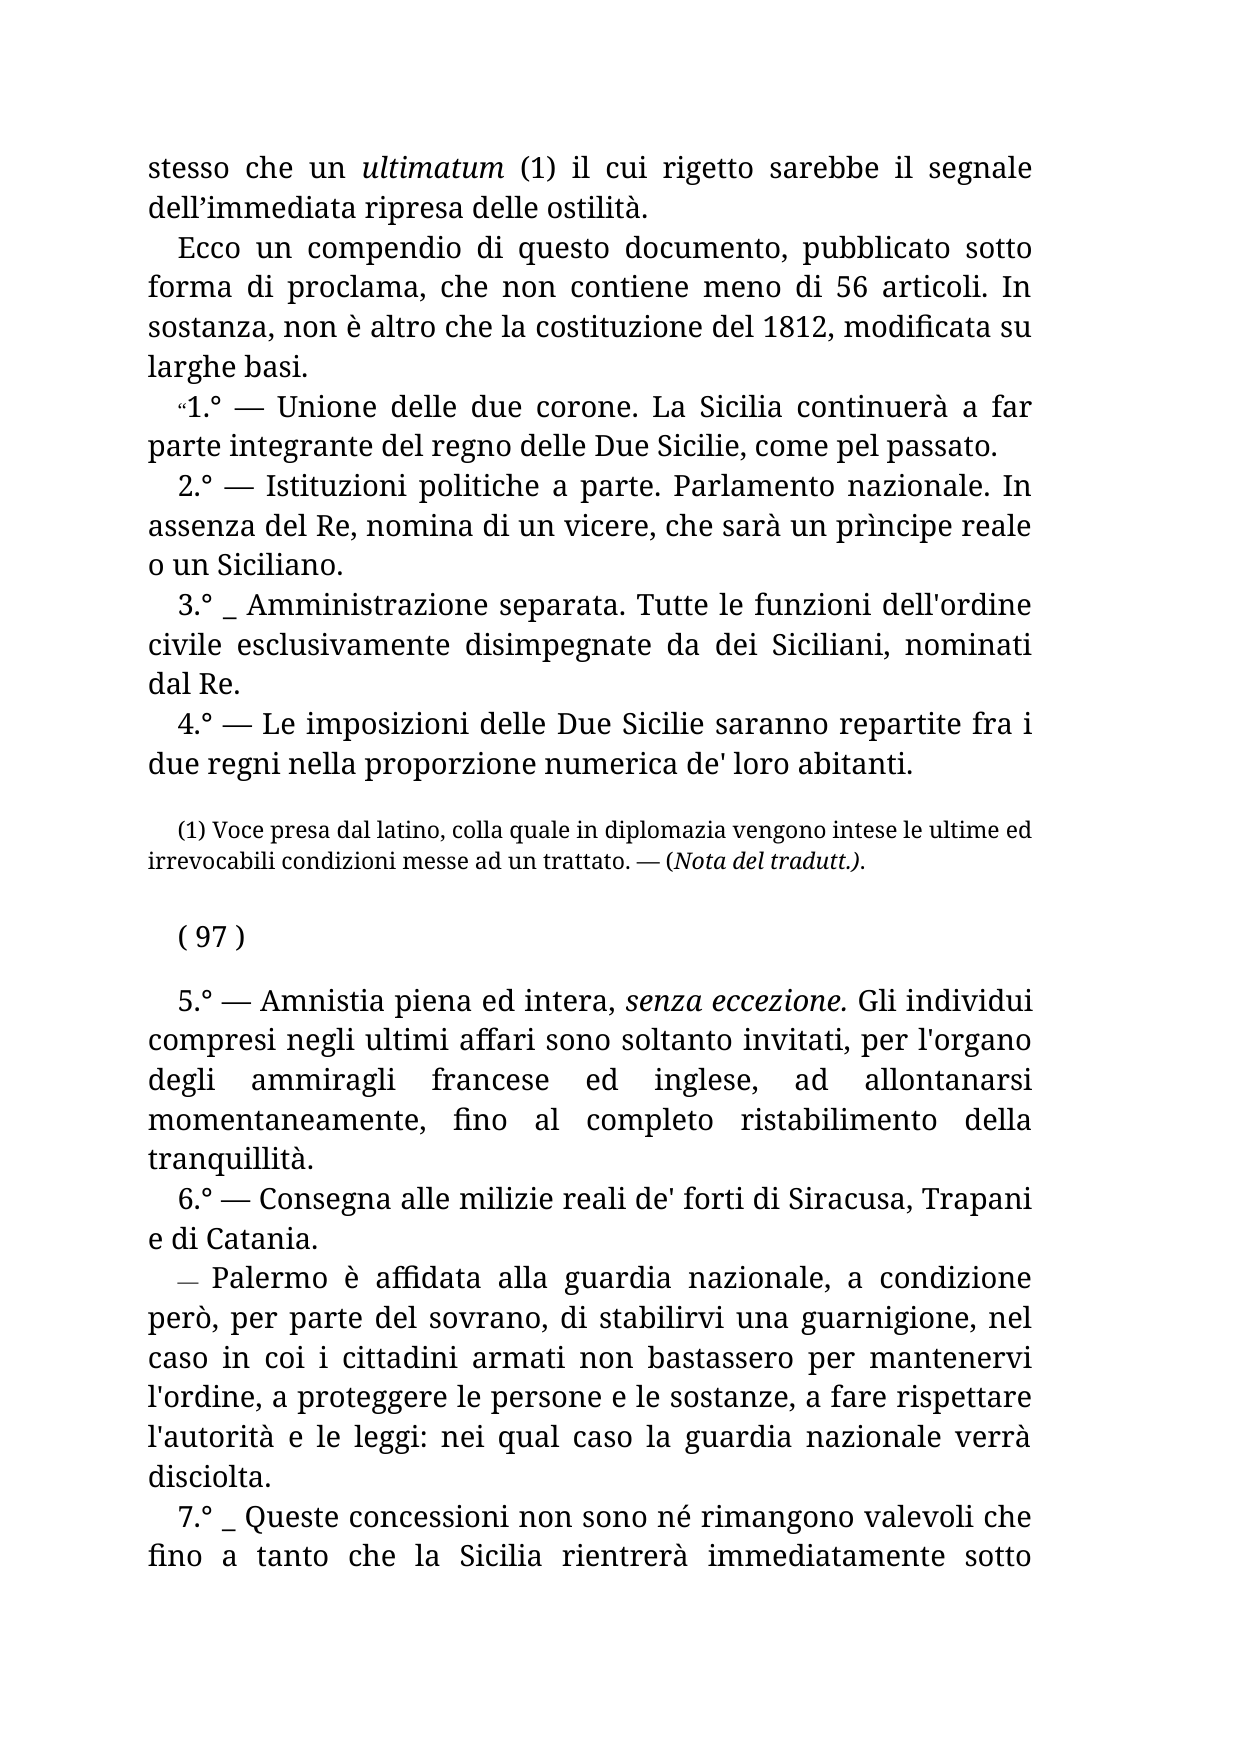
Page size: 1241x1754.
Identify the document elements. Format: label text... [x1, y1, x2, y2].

text ( 97 ) [148, 916, 1033, 956]
text 7.° _ Queste concessioni non sono né rimangono valevoli che fino a tanto che la Sicilia rientrerà immediatamente sotto [148, 1496, 1033, 1575]
text — Palermo è affidata alla guardia nazionale, a condizione però, per parte del sovrano, di stabilirvi una guarnigione, nel caso in coi i cittadini armati non bastassero per mantenervi l'ordine, a proteggere le persone e le sostanze, a fare rispettare l'autorità e le leggi: nei qual caso la guardia nazionale verrà disciolta. [148, 1258, 1033, 1496]
text 6.° — Consegna alle milizie reali de' forti di Siracusa, Trapani e di Catania. [148, 1178, 1033, 1258]
text 3.° _ Amministrazione separata. Tutte le funzioni dell'ordine civile esclusivamente disimpegnate da dei Siciliani, nominati dal Re. [148, 584, 1033, 703]
text “1.° — Unione delle due corone. La Sicilia continuerà a far parte integrante del regno delle Due Sicilie, come pel passato. [148, 386, 1033, 465]
text Ecco un compendio di questo documento, pubblicato sotto forma di proclama, che non contiene meno di 56 articoli. In sostanza, non è altro che la costituzione del 1812, modificata su larghe basi. [148, 227, 1033, 386]
text stesso che un ultimatum (1) il cui rigetto sarebbe il segnale dell’immediata ripresa delle ostilità. [148, 148, 1033, 227]
text 4.° — Le imposizioni delle Due Sicilie saranno repartite fra i due regni nella proporzione numerica de' loro abitanti. [148, 703, 1033, 783]
text 5.° — Amnistia piena ed intera, senza eccezione. Gli individui compresi negli ultimi affari sono soltanto invitati, per l'organo degli ammiragli francese ed inglese, ad allontanarsi momentaneamente, fino al completo ristabilimento della tranquillità. [148, 980, 1033, 1178]
text 2.° — Istituzioni politiche a parte. Parlamento nazionale. In assenza del Re, nomina di un vicere, che sarà un prìncipe reale o un Siciliano. [148, 465, 1033, 584]
text (1) Voce presa dal latino, colla quale in diplomazia vengono intese le ultime ed irrevocabili condizioni messe ad un trattato. — (Nota del tradutt.). [148, 814, 1033, 876]
